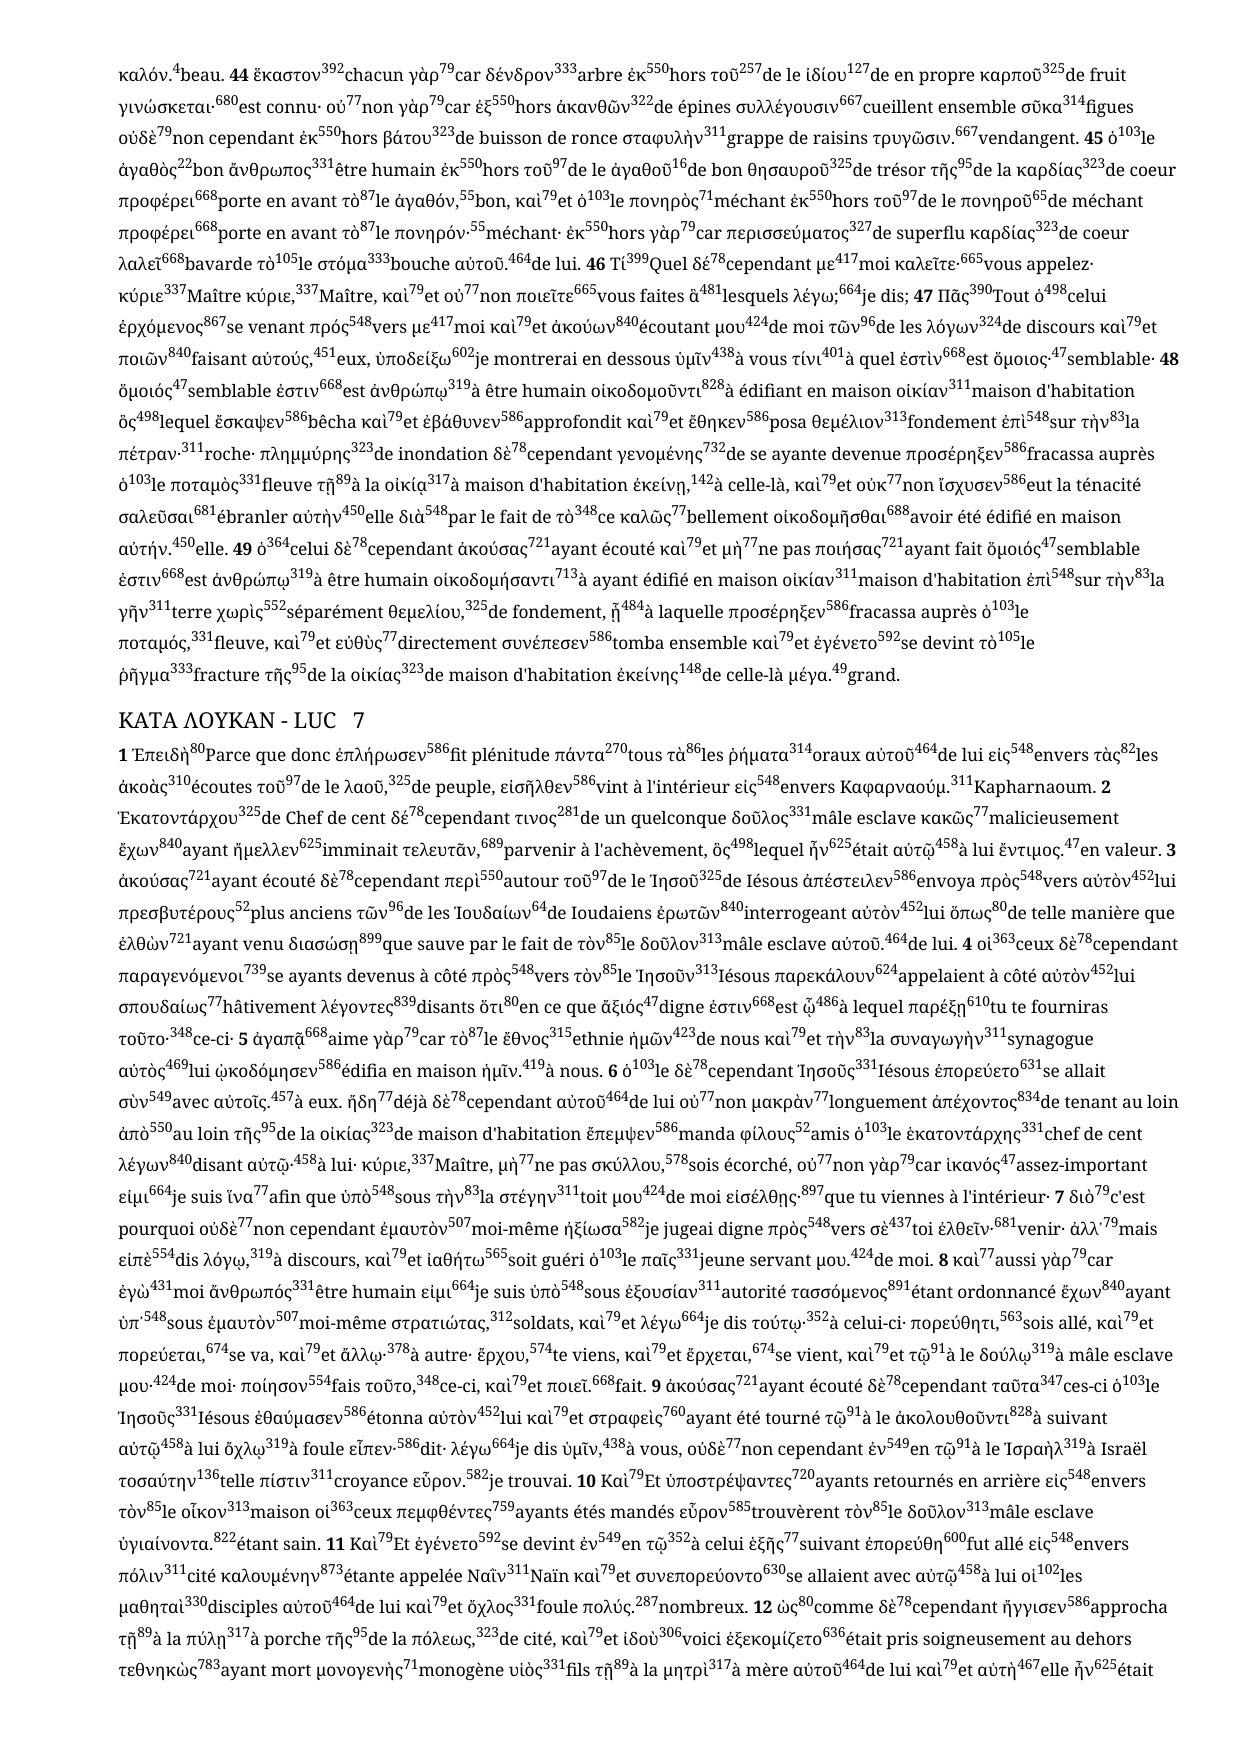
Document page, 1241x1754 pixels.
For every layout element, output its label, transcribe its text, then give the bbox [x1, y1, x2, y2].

text 1 Ἐγένετο592Se devint δὲ78cependant ἐν549en σαββάτῳ321à sabbat διαπορεύεσθαι690se aller à travers αὐτὸν452lui διὰ550par σπορίμων,66de champs ensemencés, καὶ79et ἔτιλλον624épilaient οἱ102les μαθηταὶ330disciples αὐτοῦ464de lui καὶ79et ἤσθιον624mangeaient τοὺς84les στάχυας312épis ψώχοντες839froissants ταῖς248à les χερσίν.316à mains. 2 τινὲς389des quelconques δὲ78cependant τῶν96de les Φαρισαίων324de Pharisiens εἶπαν·585dirent· τί399quel ποιεῖτε665vous faites ὃ500lequel οὐκ77non ἔξεστιν668est permis τοῖς92à les σάββασιν;320à sabbats; 3 καὶ79et ἀποκριθεὶς760ayant été répondu πρὸς548vers αὐτοὺς451eux εἶπεν586dit ὁ103le Ἰησοῦς·331Iésous· οὐδὲ77non cependant τοῦτο348ce-ci ἀνέγνωτε583vous prîtes connaissance ὃ482lequel ἐποίησεν586fit Δαυὶδ331Dauid ὅτε80lorsque ἐπείνασεν586eut faim αὐτὸς469lui καὶ79et οἱ363ceux μετ᾽550avec αὐτοῦ464de lui [ὄντες],839[étants], 4 [ὡς]77[comme] εἰσῆλθεν586vint à l'intérieur εἰς548envers τὸν85le οἶκον313maison τοῦ97de le θεοῦ325de Dieu καὶ79et τοὺς84les ἄρτους312pains τῆς95de la προθέσεως323de proposition λαβὼν721ayant pris ἔφαγεν586mangea καὶ79et ἔδωκεν586donna τοῖς351à ceux μετ᾽550avec αὐτοῦ,464de lui, οὓς479lesquels οὐκ77non ἔξεστιν668est permis φαγεῖν681manger εἰ551si μὴ77ne pas μόνους114seuls τοὺς84les ἱερεῖς;312sacrificateurs; 5 καὶ79et ἔλεγεν625disait αὐτοῖς·457à eux· κύριός331Maître ἐστιν668est τοῦ99de le σαββάτου327de sabbat ὁ103le υἱὸς331fils τοῦ97de le ἀνθρώπου.325de être humain. 6 Ἐγένετο592Se devint δὲ78cependant ἐν549en ἑτέρῳ123à autre-différent σαββάτῳ321à sabbat εἰσελθεῖν681venir à l'intérieur αὐτὸν452lui εἰς548envers τὴν83la συναγωγὴν311synagogue καὶ79et διδάσκειν.689enseigner. καὶ79et ἦν625était ἄνθρωπος331être humain ἐκεῖ77là καὶ79et ἡ101la χεὶρ329main αὐτοῦ464de lui ἡ101la δεξιὰ20droite ἦν625était ξηρά.45sèche. 7 παρετηροῦντο630se épiaient δὲ78cependant αὐτὸν452lui οἱ102les γραμματεῖς330lettrés καὶ79et οἱ102les Φαρισαῖοι330Pharisiens εἰ80si ἐν549en τῷ93à le σαββάτῳ321à sabbat θεραπεύσει,606soignera, ἵνα80afin que εὕρωσιν898que trouvent κατηγορεῖν689accuser αὐτοῦ.464de lui. 8 αὐτὸς469lui δὲ78cependant ᾔδει659avait su τοὺς84les διαλογισμοὺς312calculs au-travers αὐτῶν,463de eux, εἶπεν586dit δὲ78cependant τῷ91à le ἀνδρὶ319à homme τῷ352à celui ξηρὰν51sèche ἔχοντι828à ayant τὴν83la χεῖρα·311main· ἔγειρε570éveille καὶ79et στῆθι554dresse εἰς548envers τὸ87le μέσον·55au milieu· καὶ79et ἀναστὰς721ayant redressé ἔστη.586dressa. 9 εἶπεν586dit δὲ78cependant ὁ103le Ἰησοῦς331Iésous πρὸς548vers αὐτούς·451eux· ἐπερωτῶ664je surinterroge ὑμᾶς436vous εἰ80si ἔξεστιν668est permis τῷ93à le σαββάτῳ321à sabbat ἀγαθοποιῆσαι681faire bon ἢ79ou κακοποιῆσαι,681faire mal, ψυχὴν311âme σῶσαι681sauver ἢ79ou ἀπολέσαι;681dépérir; 10 καὶ79et περιβλεψάμενος740se ayant regardé autour πάντας268tous αὐτοὺς451eux εἶπεν586dit αὐτῷ·458à lui· ἔκτεινον554étends τὴν83la χεῖρά311main σου.442de toi. ὁ469celui δὲ78cependant ἐποίησεν586fit καὶ79et ἀποκατεστάθη600fut reconstitué ἡ101la χεὶρ329main αὐτοῦ.464de lui. 11 αὐτοὶ468eux δὲ78cependant ἐπλήσθησαν599furent rempli ἀνοίας323de inintelligence καὶ79et διελάλουν624bavardaient en séparant πρὸς548vers ἀλλήλους501les uns les autres τί399quel ἂν340le cas échéant ποιήσαιεν693que fassent τῷ91à le Ἰησοῦ.319à Iésous. 12 Ἐγένετο592Se devint δὲ78cependant ἐν549en ταῖς88à les ἡμέραις316à journées ταύταις141à celles-ci ἐξελθεῖν681sortir αὐτὸν452lui εἰς548envers τὸ87le ὄρος315montagne προσεύξασθαι,682se prier, καὶ79et ἦν625était διανυκτερεύων840passant toute la nuit ἐν549en τῇ89à la προσευχῇ317à prière τοῦ97de le θεοῦ.325de Dieu. 13 Καὶ79Et ὅτε80lorsque ἐγένετο592se devint ἡμέρα,329journée, προσεφώνησεν586voixa auprès τοὺς84les μαθητὰς312disciples αὐτοῦ,464de lui, καὶ79et ἐκλεξάμενος740se ayant élu ἀπ᾽550au loin αὐτῶν463de eux δώδεκα,52douze, οὓς479lesquels καὶ77aussi ἀποστόλους312envoyés ὠνόμασεν·586nomma· 14 Σίμωνα313Simon ὃν480lequel καὶ77aussi ὠνόμασεν586nomma Πέτρον,313Pierre, καὶ79et Ἀνδρέαν313André τὸν85le ἀδελφὸν313frère αὐτοῦ,464de lui, καὶ79et Ἰάκωβον313Iakobos καὶ79et Ἰωάννην313Ioannes καὶ79et Φίλιππον313Philippe καὶ79et Βαρθολομαῖον313Bar-Tolomaï 15 καὶ79et Μαθθαῖον313Matthaios καὶ79et Θωμᾶν313Thomas καὶ79et Ἰάκωβον313Iakobos Ἁλφαίου325de Alphaios καὶ79et Σίμωνα313Simon τὸν346celui καλούμενον875étant appelé ζηλωτὴν313zélote 16 καὶ79et Ἰούδαν313Iouda Ἰακώβου325de Iakobos καὶ79et Ἰούδαν313Iouda Ἰσκαριώθ,313Iskariote, ὃς498lequel ἐγένετο592se devint προδότης.331traître. 17 Καὶ79Et καταβὰς721ayant descendu μετ᾽550avec αὐτῶν463de eux ἔστη586dressa ἐπὶ550sur τόπου325de lieu πεδινοῦ,16de plat, καὶ79et ὄχλος331foule πολὺς287nombreux μαθητῶν324de disciples αὐτοῦ,464de lui, καὶ79et πλῆθος333multitude πολὺ289nombreux τοῦ97de le λαοῦ325de peuple ἀπὸ550au loin πάσης279de toute τῆς95de la Ἰουδαίας323de Ioudaia καὶ79et Ἰερουσαλὴμ323de Ierousalem καὶ79et τῆς95de la παραλίου14de coté de mer Τύρου323de Tyr καὶ79et Σιδῶνος,323de Sidon, 18 οἳ497lesquels ἦλθον585vinrent ἀκοῦσαι681écouter αὐτοῦ464de lui καὶ79et ἰαθῆναι683être guéri ἀπὸ550au loin τῶν94de les νόσων322de maladies αὐτῶν·463de eux· καὶ79et οἱ363ceux ἐνοχλούμενοι890étants remués en foule au-dedans ἀπὸ550au loin πνευμάτων326de souffles ἀκαθάρτων17de impurs ἐθεραπεύοντο,635étaient soigné, 19 καὶ79et πᾶς287tout ὁ103le ὄχλος331foule ἐζήτουν624cherchaient ἅπτεσθαι690se toucher αὐτοῦ,464de lui, ὅτι80en ce que δύναμις329puissance παρ᾽550à côté αὐτοῦ464de lui ἐξήρχετο631se sortait καὶ79et ἰᾶτο631se guérissait πάντας.372tous. 20 Καὶ79Et αὐτὸς469lui ἐπάρας721ayant surélevé τοὺς84les ὀφθαλμοὺς312yeux αὐτοῦ464de lui εἰς548envers τοὺς84les μαθητὰς312disciples αὐτοῦ464de lui ἔλεγεν·625disait· Μακάριοι46Bienheureux οἱ102les πτωχοί,70pauvres, ὅτι80en ce que ὑμετέρα443votres ἐστὶν668est ἡ101la βασιλεία329royauté τοῦ97de le θεοῦ.325de Dieu. 21 μακάριοι46bienheureux οἱ363ceux πεινῶντες839ayants faim νῦν,77maintenant, ὅτι80en ce que χορτασθήσεσθε.616vous serez fourragé. μακάριοι46bienheureux οἱ363ceux κλαίοντες839pleurants νῦν,77maintenant, ὅτι80en ce que γελάσετε.603vous rirez. 22 μακάριοί46bienheureux ἐστε665vous êtes ὅταν80lorsque le cas échéant μισήσωσιν898que haïssent ὑμᾶς436vous οἱ102les ἄνθρωποι330êtres humains καὶ79et ὅταν80lorsque le cas échéant ἀφορίσωσιν898que délimitent ὑμᾶς436vous καὶ79et ὀνειδίσωσιν898que réprouvent καὶ79et ἐκβάλωσιν898que éjectent τὸ87le ὄνομα315nom ὑμῶν441de vous ὡς80comme πονηρὸν55méchant ἕνεκα552à cause τοῦ97de le υἱοῦ325de fils τοῦ97de le ἀνθρώπου·325de être humain· 23 χάρητε562soyez étés de joie ἐν549en ἐκείνῃ142à celle-là τῇ89à la ἡμέρᾳ317à journée καὶ79et σκιρτήσατε,553tressaillez, ἰδοὺ306voici γὰρ79car ὁ103le μισθὸς331salaire ὑμῶν441de vous πολὺς47nombreux ἐν549en τῷ91à le οὐρανῷ·319à ciel· κατὰ548selon τὰ86les αὐτὰ347mêmes γὰρ79car ἐποίουν624faisaient τοῖς90à les προφήταις318à prophètes οἱ102les πατέρες330pères αὐτῶν.463de eux. 24 Πλὴν79Toutefois οὐαὶ304Ouai ὑμῖν438à vous τοῖς90à les πλουσίοις,58à riches, ὅτι80en ce que ἀπέχετε665vous tenez au loin τὴν83la παράκλησιν311appel à côté ὑμῶν.441de vous. 25 οὐαὶ304Ouai ὑμῖν,438à vous, οἱ368ceux ἐμπεπλησμένοι817ayants étés remplis dans νῦν,77maintenant, ὅτι80en ce que πεινάσετε.603vous aurez faim. οὐαί,304Ouai, οἱ368ceux γελῶντες844riants νῦν,77maintenant, ὅτι80en ce que πενθήσετε603vous endeuillerez καὶ79et κλαύσετε.603vous pleurerez. 26 οὐαὶ304Ouai ὅταν80lorsque le cas échéant ὑμᾶς436vous καλῶς77bellement εἴπωσιν898que disent πάντες286tous οἱ102les ἄνθρωποι·330êtres humains· κατὰ548selon τὰ86les αὐτὰ347mêmes γὰρ79car ἐποίουν624faisaient τοῖς90à les ψευδοπροφήταις318à faux prophètes οἱ102les πατέρες330pères αὐτῶν.463de eux. 27 Ἀλλ᾽79Mais ὑμῖν438à vous λέγω664je dis τοῖς351à ceux ἀκούουσιν·827à écoutants· ἀγαπᾶτε569aimez τοὺς84les ἐχθροὺς52ennemis ὑμῶν,441de vous, καλῶς77bellement ποιεῖτε569faites τοῖς351à ceux μισοῦσιν827à haïssants ὑμᾶς,436vous, 28 εὐλογεῖτε569élogiez τοὺς345ceux καταρωμένους848se faisants imprécation de haut en bas ὑμᾶς,436vous, προσεύχεσθε573que vous vous priez περὶ550autour τῶν357de ceux ἐπηρεαζόντων833de calomniants ὑμᾶς.436vous. 29 τῷ352à celui τύπτοντί828à tapant σε437toi ἐπὶ548sur τὴν83la σιαγόνα311mâchoire πάρεχε570fournis καὶ77aussi τὴν83la ἄλλην,371autre, καὶ79et ἀπὸ550au loin τοῦ358de celui αἴροντός834de levant σου442de toi τὸ87le ἱμάτιον315himation καὶ77aussi τὸν85le χιτῶνα313chiton μὴ77ne pas κωλύσῃς.897que tu empêches. 30 Παντὶ378à Tout αἰτοῦντί828à demandant σε437toi δίδου,570donne, καὶ79et ἀπὸ550au loin τοῦ358de celui αἴροντος834de levant τὰ86les σὰ434tiens μὴ77ne pas ἀπαίτει.570redemande au loin. 31 Καὶ79Et καθὼς77de haut en bas comme θέλετε665vous voulez ἵνα80afin que ποιῶσιν920que fassent ὑμῖν438à vous οἱ102les ἄνθρωποι330êtres humains ποιεῖτε569faites αὐτοῖς457à eux ὁμοίως.77semblablement. 32 καὶ79et εἰ80si ἀγαπᾶτε665vous aimez τοὺς345ceux ἀγαπῶντας821aimants ὑμᾶς,436vous, ποία408quelle ὑμῖν438à vous χάρις329grâce ἐστίν;668est; καὶ77aussi γὰρ79car οἱ102les ἁμαρτωλοὶ70fauteurs τοὺς345ceux ἀγαπῶντας821aimants αὐτοὺς451eux ἀγαπῶσιν.667aiment. 33 καὶ77aussi [γὰρ]79[car] ἐὰν80si le cas échéant ἀγαθοποιῆτε918que vous fassiez bon τοὺς345ceux ἀγαθοποιοῦντας821faisants bon ὑμᾶς,436vous, ποία408quelle ὑμῖν438à vous χάρις329grâce ἐστίν;668est; καὶ77aussi οἱ102les ἁμαρτωλοὶ70fauteurs τὸ87le αὐτὸ348même ποιοῦσιν.667font. 34 καὶ79et ἐὰν80si le cas échéant δανίσητε896que vous prêtiez παρ᾽550à côté ὧν491de lesquels ἐλπίζετε665vous espérez λαβεῖν,681prendre, ποία408quelle ὑμῖν438à vous χάρις329grâce [ἐστίν];668[est]; καὶ77aussi ἁμαρτωλοὶ70fauteurs ἁμαρτωλοῖς58à fauteurs δανίζουσιν667prêtent ἵνα80afin que ἀπολάβωσιν898que reçoivent τὰ86les ἴσα.54égaux. 35 πλὴν79toutefois ἀγαπᾶτε569aimez τοὺς84les ἐχθροὺς52ennemis ὑμῶν441de vous καὶ79et ἀγαθοποιεῖτε569faites bon καὶ79et δανίζετε569prêtez μηδὲν375ne pas un ἀπελπίζοντες·839désespérants· καὶ79et ἔσται612se sera ὁ103le μισθὸς331salaire ὑμῶν441de vous πολύς,390nombreux, καὶ79et ἔσεσθε609vous vous serez υἱοὶ330fils ὑψίστου,65de très haut, ὅτι80en ce que αὐτὸς469lui χρηστός47utile bon ἐστιν668est ἐπὶ548sur τοὺς84les ἀχαρίστους52ingrats καὶ79et πονηρούς.52méchants. 36 Γίνεσθε573Que vous vous devenez οἰκτίρμονες46compatissants καθὼς77de haut en bas comme [καὶ]79[et] ὁ103le πατὴρ331père ὑμῶν441de vous οἰκτίρμων47compatissant ἐστίν.668est. 37 Καὶ79Et μὴ77ne pas κρίνετε,569jugez, καὶ79et οὐ77non μὴ77ne pas κριθῆτε·908que vous soyez jugé· καὶ79et μὴ77ne pas καταδικάζετε,569exécutez en justice de haut en bas, καὶ79et οὐ77non μὴ77ne pas καταδικασθῆτε.908que vous soyez exécuté en justice de haut en bas. ἀπολύετε,569déliez au loin, καὶ79et ἀπολυθήσεσθε·616vous serez délié au loin· 38 δίδοτε,569donnez, καὶ79et δοθήσεται619sera donné ὑμῖν·438à vous· μέτρον315mesure καλὸν6beau πεπιεσμένον798ayant été serré σεσαλευμένον798ayant été ébranlé ὑπερεκχυννόμενον877étant déversé au-dessus δώσουσιν605donneront εἰς548envers τὸν85le κόλπον313sein ὑμῶν·441de vous· ᾧ146à lequel γὰρ79car μέτρῳ321à mesure μετρεῖτε665vous mesurez ἀντιμετρηθήσεται619sera mesuré en échange ὑμῖν.438à vous. 39 Εἶπεν586Dit δὲ78cependant καὶ77aussi παραβολὴν311parabole αὐτοῖς·457à eux· μήτι340ne serait-ce que δύναται674se peut τυφλὸς71aveugle τυφλὸν53aveugle ὁδηγεῖν;689guider en chemin; οὐχὶ340non pas ἀμφότεροι389tous deux εἰς548envers βόθυνον313fosse ἐμπεσοῦνται;611se tomberont dans; 40 οὐκ77non ἔστιν668est μαθητὴς331disciple ὑπὲρ548au-dessus τὸν85le διδάσκαλον·313enseignant· κατηρτισμένος813ayant été ajusté complètement δὲ78cependant πᾶς390tout ἔσται612se sera ὡς80comme ὁ103le διδάσκαλος331enseignant αὐτοῦ.464de lui. 41 Τί399Quel δὲ78cependant βλέπεις666tu regardes τὸ87le κάρφος315brindille τὸ348ce ἐν549en τῷ91à le ὀφθαλμῷ319à oeil τοῦ97de le ἀδελφοῦ325de frère σου,442de toi, τὴν83la δὲ78cependant δοκὸν311poutre τὴν344celle ἐν549en τῷ251à le ἰδίῳ121à en propre ὀφθαλμῷ319à oeil οὐ77non κατανοεῖς;666tu intelliges complètement; 42 πῶς77comment? δύνασαι672tu te peux λέγειν689dire τῷ91à le ἀδελφῷ319à frère σου·442de toi· ἀδελφέ,337frère, ἄφες554abandonne ἐκβάλω895que j'éjecte τὸ87le κάρφος315brindille τὸ348ce ἐν549en τῷ91à le ὀφθαλμῷ319à oeil σου,442de toi, αὐτὸς524toi-même τὴν83la ἐν549en τῷ91à le ὀφθαλμῷ319à oeil σου442de toi δοκὸν311poutre οὐ77non βλέπων;840regardant; ὑποκριτά,337hypocrite, ἔκβαλε554éjecte πρῶτον77premièrement τὴν83la δοκὸν311poutre ἐκ550hors τοῦ97de le ὀφθαλμοῦ325de oeil σου,442de toi, καὶ79et τότε77alors διαβλέψεις604tu regarderas à travers τὸ87le κάρφος315brindille τὸ348ce ἐν549en τῷ91à le ὀφθαλμῷ319à oeil τοῦ97de le ἀδελφοῦ325de frère σου442de toi ἐκβαλεῖν.681éjecter. 43 Οὐ77Non γάρ79car ἐστιν668est δένδρον333arbre καλὸν24beau ποιοῦν842faisant καρπὸν313fruit σαπρόν,4pourri, οὐδὲ79non cependant πάλιν77de nouveau δένδρον333arbre σαπρὸν24pourri ποιοῦν842faisant καρπὸν313fruit καλόν.4beau. 44 ἕκαστον392chacun γὰρ79car δένδρον333arbre ἐκ550hors τοῦ257de le ἰδίου127de en propre καρποῦ325de fruit γινώσκεται·680est connu· οὐ77non γὰρ79car ἐξ550hors ἀκανθῶν322de épines συλλέγουσιν667cueillent ensemble σῦκα314figues οὐδὲ79non cependant ἐκ550hors βάτου323de buisson de ronce σταφυλὴν311grappe de raisins τρυγῶσιν.667vendangent. 45 ὁ103le ἀγαθὸς22bon ἄνθρωπος331être humain ἐκ550hors τοῦ97de le ἀγαθοῦ16de bon θησαυροῦ325de trésor τῆς95de la καρδίας323de coeur προφέρει668porte en avant τὸ87le ἀγαθόν,55bon, καὶ79et ὁ103le πονηρὸς71méchant ἐκ550hors τοῦ97de le πονηροῦ65de méchant προφέρει668porte en avant τὸ87le πονηρόν·55méchant· ἐκ550hors γὰρ79car περισσεύματος327de superflu καρδίας323de coeur λαλεῖ668bavarde τὸ105le στόμα333bouche αὐτοῦ.464de lui. 46 Τί399Quel δέ78cependant με417moi καλεῖτε·665vous appelez· κύριε337Maître κύριε,337Maître, καὶ79et οὐ77non ποιεῖτε665vous faites ἃ481lesquels λέγω;664je dis; 47 Πᾶς390Tout ὁ498celui ἐρχόμενος867se venant πρός548vers με417moi καὶ79et ἀκούων840écoutant μου424de moi τῶν96de les λόγων324de discours καὶ79et ποιῶν840faisant αὐτούς,451eux, ὑποδείξω602je montrerai en dessous ὑμῖν438à vous τίνι401à quel ἐστὶν668est ὅμοιος·47semblable· 48 ὅμοιός47semblable ἐστιν668est ἀνθρώπῳ319à être humain οἰκοδομοῦντι828à édifiant en maison οἰκίαν311maison d'habitation ὃς498lequel ἔσκαψεν586bêcha καὶ79et ἐβάθυνεν586approfondit καὶ79et ἔθηκεν586posa θεμέλιον313fondement ἐπὶ548sur τὴν83la πέτραν·311roche· πλημμύρης323de inondation δὲ78cependant γενομένης732de se ayante devenue προσέρηξεν586fracassa auprès ὁ103le ποταμὸς331fleuve τῇ89à la οἰκίᾳ317à maison d'habitation ἐκείνῃ,142à celle-là, καὶ79et οὐκ77non ἴσχυσεν586eut la ténacité σαλεῦσαι681ébranler αὐτὴν450elle διὰ548par le fait de τὸ348ce καλῶς77bellement οἰκοδομῆσθαι688avoir été édifié en maison αὐτήν.450elle. 49 ὁ364celui δὲ78cependant ἀκούσας721ayant écouté καὶ79et μὴ77ne pas ποιήσας721ayant fait ὅμοιός47semblable ἐστιν668est ἀνθρώπῳ319à être humain οἰκοδομήσαντι713à ayant édifié en maison οἰκίαν311maison d'habitation ἐπὶ548sur τὴν83la γῆν311terre χωρὶς552séparément θεμελίου,325de fondement, ᾗ484à laquelle προσέρηξεν586fracassa auprès ὁ103le ποταμός,331fleuve, καὶ79et εὐθὺς77directement συνέπεσεν586tomba ensemble καὶ79et ἐγένετο592se devint τὸ105le ῥῆγμα333fracture τῆς95de la οἰκίας323de maison d'habitation ἐκείνης148de celle-là μέγα.49grand. [118, 59, 1181, 686]
text 1 Ἐπειδὴ80Parce que donc ἐπλήρωσεν586fit plénitude πάντα270tous τὰ86les ῥήματα314oraux αὐτοῦ464de lui εἰς548envers τὰς82les ἀκοὰς310écoutes τοῦ97de le λαοῦ,325de peuple, εἰσῆλθεν586vint à l'intérieur εἰς548envers Καφαρναούμ.311Kapharnaoum. 2 Ἑκατοντάρχου325de Chef de cent δέ78cependant τινος281de un quelconque δοῦλος331mâle esclave κακῶς77malicieusement ἔχων840ayant ἤμελλεν625imminait τελευτᾶν,689parvenir à l'achèvement, ὃς498lequel ἦν625était αὐτῷ458à lui ἔντιμος.47en valeur. 3 ἀκούσας721ayant écouté δὲ78cependant περὶ550autour τοῦ97de le Ἰησοῦ325de Iésous ἀπέστειλεν586envoya πρὸς548vers αὐτὸν452lui πρεσβυτέρους52plus anciens τῶν96de les Ἰουδαίων64de Ioudaiens ἐρωτῶν840interrogeant αὐτὸν452lui ὅπως80de telle manière que ἐλθὼν721ayant venu διασώσῃ899que sauve par le fait de τὸν85le δοῦλον313mâle esclave αὐτοῦ.464de lui. 4 οἱ363ceux δὲ78cependant παραγενόμενοι739se ayants devenus à côté πρὸς548vers τὸν85le Ἰησοῦν313Iésous παρεκάλουν624appelaient à côté αὐτὸν452lui σπουδαίως77hâtivement λέγοντες839disants ὅτι80en ce que ἄξιός47digne ἐστιν668est ᾧ486à lequel παρέξῃ610tu te fourniras τοῦτο·348ce-ci· 5 ἀγαπᾷ668aime γὰρ79car τὸ87le ἔθνος315ethnie ἡμῶν423de nous καὶ79et τὴν83la συναγωγὴν311synagogue αὐτὸς469lui ᾠκοδόμησεν586édifia en maison ἡμῖν.419à nous. 6 ὁ103le δὲ78cependant Ἰησοῦς331Iésous ἐπορεύετο631se allait σὺν549avec αὐτοῖς.457à eux. ἤδη77déjà δὲ78cependant αὐτοῦ464de lui οὐ77non μακρὰν77longuement ἀπέχοντος834de tenant au loin ἀπὸ550au loin τῆς95de la οἰκίας323de maison d'habitation ἔπεμψεν586manda φίλους52amis ὁ103le ἑκατοντάρχης331chef de cent λέγων840disant αὐτῷ·458à lui· κύριε,337Maître, μὴ77ne pas σκύλλου,578sois écorché, οὐ77non γὰρ79car ἱκανός47assez-important εἰμι664je suis ἵνα77afin que ὑπὸ548sous τὴν83la στέγην311toit μου424de moi εἰσέλθῃς·897que tu viennes à l'intérieur· 7 διὸ79c'est pourquoi οὐδὲ77non cependant ἐμαυτὸν507moi-même ἠξίωσα582je jugeai digne πρὸς548vers σὲ437toi ἐλθεῖν·681venir· ἀλλ᾽79mais εἰπὲ554dis λόγῳ,319à discours, καὶ79et ἰαθήτω565soit guéri ὁ103le παῖς331jeune servant μου.424de moi. 8 καὶ77aussi γὰρ79car ἐγὼ431moi ἄνθρωπός331être humain εἰμι664je suis ὑπὸ548sous ἐξουσίαν311autorité τασσόμενος891étant ordonnancé ἔχων840ayant ὑπ᾽548sous ἐμαυτὸν507moi-même στρατιώτας,312soldats, καὶ79et λέγω664je dis τούτῳ·352à celui-ci· πορεύθητι,563sois allé, καὶ79et πορεύεται,674se va, καὶ79et ἄλλῳ·378à autre· ἔρχου,574te viens, καὶ79et ἔρχεται,674se vient, καὶ79et τῷ91à le δούλῳ319à mâle esclave μου·424de moi· ποίησον554fais τοῦτο,348ce-ci, καὶ79et ποιεῖ.668fait. 9 ἀκούσας721ayant écouté δὲ78cependant ταῦτα347ces-ci ὁ103le Ἰησοῦς331Iésous ἐθαύμασεν586étonna αὐτὸν452lui καὶ79et στραφεὶς760ayant été tourné τῷ91à le ἀκολουθοῦντι828à suivant αὐτῷ458à lui ὄχλῳ319à foule εἶπεν·586dit· λέγω664je dis ὑμῖν,438à vous, οὐδὲ77non cependant ἐν549en τῷ91à le Ἰσραὴλ319à Israël τοσαύτην136telle πίστιν311croyance εὗρον.582je trouvai. 10 Καὶ79Et ὑποστρέψαντες720ayants retournés en arrière εἰς548envers τὸν85le οἶκον313maison οἱ363ceux πεμφθέντες759ayants étés mandés εὗρον585trouvèrent τὸν85le δοῦλον313mâle esclave ὑγιαίνοντα.822étant sain. 11 Καὶ79Et ἐγένετο592se devint ἐν549en τῷ352à celui ἑξῆς77suivant ἐπορεύθη600fut allé εἰς548envers πόλιν311cité καλουμένην873étante appelée Ναῒν311Naïn καὶ79et συνεπορεύοντο630se allaient avec αὐτῷ458à lui οἱ102les μαθηταὶ330disciples αὐτοῦ464de lui καὶ79et ὄχλος331foule πολύς.287nombreux. 12 ὡς80comme δὲ78cependant ἤγγισεν586approcha τῇ89à la πύλῃ317à porche τῆς95de la πόλεως,323de cité, καὶ79et ἰδοὺ306voici ἐξεκομίζετο636était pris soigneusement au dehors τεθνηκὼς783ayant mort μονογενὴς71monogène υἱὸς331fils τῇ89à la μητρὶ317à mère αὐτοῦ464de lui καὶ79et αὐτὴ467elle ἦν625était χήρα,329veuve, καὶ79et ὄχλος331foule τῆς95de la πόλεως323de cité ἱκανὸς71assez-important ἦν625était σὺν549avec αὐτῇ.456à elle. 13 καὶ79et ἰδὼν721ayant vu αὐτὴν450elle ὁ103le κύριος331Maître ἐσπλαγχνίσθη600fut remué aux entrailles ἐπ᾽549sur αὐτῇ456à elle καὶ79et εἶπεν586dit αὐτῇ·456à elle· μὴ77ne pas κλαῖε.570pleure. 14 καὶ79et προσελθὼν721ayant venu vers ἥψατο592se toucha τῆς95de la σοροῦ,323de cercueil, οἱ363ceux δὲ78cependant βαστάζοντες839mettants en charge ἔστησαν,585dressèrent, καὶ79et εἶπεν·586dit· νεανίσκε,337adolescent, σοὶ439à toi λέγω,664je dis, ἐγέρθητι.563sois éveillé. 15 καὶ79et ἀνεκάθισεν586assit de bas en haut ὁ103le νεκρὸς71mort καὶ79et ἤρξατο592se origina λαλεῖν,689bavarder, καὶ79et ἔδωκεν586donna αὐτὸν452lui τῇ89à la μητρὶ317à mère αὐτοῦ.464de lui. 16 ἔλαβεν586prit δὲ78cependant φόβος331effroi πάντας372tous καὶ79et ἐδόξαζον624glorifiaient τὸν85le θεὸν313Dieu λέγοντες839disants ὅτι80en ce que προφήτης331prophète μέγας22grand ἠγέρθη600fut éveillé ἐν549en ἡμῖν419à nous καὶ79et ὅτι80en ce que ἐπεσκέψατο592se rendit supervision ὁ103le θεὸς331Dieu τὸν85le λαὸν313peuple αὐτοῦ.464de lui. 17 καὶ79et ἐξῆλθεν586sortit ὁ103le λόγος331discours οὗτος156celui-ci ἐν549en ὅλῃ273à toute entière τῇ89à la Ἰουδαίᾳ317à Ioudaia περὶ550autour αὐτοῦ464de lui καὶ79et πάσῃ273à toute τῇ89à la περιχώρῳ.57à région alentour. 18 Καὶ79Et ἀπήγγειλαν585rapportèrent annonce Ἰωάννῃ319à Ioannes οἱ102les μαθηταὶ330disciples αὐτοῦ464de lui περὶ550autour πάντων282de tous τούτων.359de ces-ci. καὶ79et προσκαλεσάμενος740se ayant appelé auprès δύο52deux τινὰς268des quelconques τῶν96de les μαθητῶν324de disciples αὐτοῦ464de lui ὁ103le Ἰωάννης331Ioannes 19 ἔπεμψεν586manda πρὸς548vers τὸν85le κύριον313Maître λέγων·840disant· σὺ448toi εἶ666tu es ὁ364celui ἐρχόμενος867se venant ἢ79ou ἄλλον373autre προσδοκῶμεν;916que nous attendions; 20 παραγενόμενοι739se ayants devenus à côté δὲ78cependant πρὸς548vers αὐτὸν452lui οἱ102les ἄνδρες330hommes εἶπαν·585dirent· Ἰωάννης331Ioannes ὁ103le βαπτιστὴς331Baptiseur ἀπέστειλεν586envoya ἡμᾶς416nous πρὸς548vers σὲ437toi λέγων·840disant· σὺ448toi εἶ666tu es ὁ364celui ἐρχόμενος867se venant ἢ79ou ἄλλον373autre προσδοκῶμεν;916que nous attendions; 21 ἐν549en ἐκείνῃ142à celle-là τῇ89à la ὥρᾳ317à heure ἐθεράπευσεν586soigna πολλοὺς372nombreux ἀπὸ550au loin νόσων322de maladies καὶ79et μαστίγων322de fouets καὶ79et πνευμάτων326de souffles πονηρῶν17de méchants καὶ79et τυφλοῖς58à aveugles πολλοῖς274à nombreux ἐχαρίσατο592se fit grâce βλέπειν.689regarder. 22 καὶ79et ἀποκριθεὶς760ayant été répondu εἶπεν586dit αὐτοῖς·457à eux· πορευθέντες759ayants étés allés ἀπαγγείλατε553rapportez annonce Ἰωάννῃ319à Ioannes ἃ481lesquels εἴδετε583vous vîtes καὶ79et ἠκούσατε·583vous écoutâtes· τυφλοὶ70aveugles ἀναβλέπουσιν,667regardent de bas en haut, χωλοὶ70boiteux περιπατοῦσιν,667piétinent autour, λεπροὶ70lépreux καθαρίζονται679sont purifiés καὶ79et κωφοὶ70sourds muets ἀκούουσιν,667écoutent, νεκροὶ70morts ἐγείρονται,679sont éveillés, πτωχοὶ70pauvres εὐαγγελίζονται·679sont évangélisés· 23 καὶ79et μακάριός47bienheureux ἐστιν668est ὃς498lequel ἐὰν340si le cas échéant μὴ77ne pas σκανδαλισθῇ911que soit scandalisé ἐν549en ἐμοί.420à moi. 24 Ἀπελθόντων715de Ayants éloignés δὲ78cependant τῶν96de les ἀγγέλων324de anges Ἰωάννου325de Ioannes ἤρξατο592se origina λέγειν689dire πρὸς548vers τοὺς84les ὄχλους312foules περὶ550autour Ἰωάννου·325de Ioannes· τί399quel ἐξήλθατε583vous sortîtes εἰς548envers τὴν83la ἔρημον51déserte θεάσασθαι;682se contempler; κάλαμον313calame ὑπὸ550sous ἀνέμου325de vent σαλευόμενον;875étant ébranlé; 25 ἀλλὰ79mais τί399quel ἐξήλθατε583vous sortîtes ἰδεῖν;681voir; ἄνθρωπον313être humain ἐν549en μαλακοῖς11à moelleux ἱματίοις320à himations ἠμφιεσμένον;796ayant été revêtu autour; ἰδοὺ306voici οἱ363ceux ἐν549en ἱματισμῷ319à habillement d'himation ἐνδόξῳ10à glorieux καὶ79et τρυφῇ317à délicatesse ὑπάρχοντες839subsistants ἐν549en τοῖς92à les βασιλείοις60à royaux εἰσίν.667sont. 26 ἀλλὰ79mais τί399quel ἐξήλθατε583vous sortîtes ἰδεῖν;681voir; προφήτην;313prophète; ναὶ304oui λέγω664je dis ὑμῖν,438à vous, καὶ79et περισσότερον53plus surabondant προφήτου.325de prophète. 27 οὗτός364celui-ci ἐστιν668est περὶ550autour οὗ492de lequel γέγραπται·654a été graphé· ἰδοὺ306voici ἀποστέλλω664j'envoie τὸν85le ἄγγελόν313ange μου424de moi πρὸ550d'avant προσώπου327de face σου,442de toi, ὃς498lequel κατασκευάσει606préparera de haut en bas τὴν83la ὁδόν311chemin σου442de toi ἔμπροσθέν552en devers σου.442de toi. 28 λέγω664je dis ὑμῖν,438à vous, μείζων22plus grand ἐν549en γεννητοῖς58à engendrés γυναικῶν322de femmes Ἰωάννου325de Ioannes οὐδείς390aucun ἐστιν·668est· ὁ103le δὲ78cependant μικρότερος71plus petit ἐν549en τῇ89à la βασιλείᾳ317à royauté τοῦ97de le θεοῦ325de Dieu μείζων47plus grand αὐτοῦ464de lui ἐστιν.668est. 29 Καὶ79Et πᾶς287tout ὁ103le λαὸς331peuple ἀκούσας721ayant écouté καὶ79et οἱ102les τελῶναι330collecteurs de taxes ἐδικαίωσαν585justifièrent τὸν85le θεὸν313Dieu βαπτισθέντες759ayants étés baptisés τὸ87le βάπτισμα315baptême Ἰωάννου·325de Ioannes· 30 οἱ102les δὲ78cependant Φαρισαῖοι330Pharisiens καὶ79et οἱ102les νομικοὶ70légistes τὴν83la βουλὴν311dessein τοῦ97de le θεοῦ325de Dieu ἠθέτησαν585démirent εἰς548envers ἑαυτοὺς527eux-mêmes μὴ77ne pas βαπτισθέντες759ayants étés baptisés ὑπ᾽550sous αὐτοῦ.464de lui. 31 Τίνι402à Quel οὖν79donc ὁμοιώσω602je rendrai semblable τοὺς84les ἀνθρώπους312êtres humains τῆς95de la γενεᾶς323de génération ταύτης148de celle-ci καὶ79et τίνι402à quel εἰσὶν667sont ὅμοιοι;46semblables; 32 ὅμοιοί46semblables εἰσιν667sont παιδίοις320à petits servants τοῖς353à ces ἐν549en ἀγορᾷ317à agora καθημένοις856à se étants assis καὶ79et προσφωνοῦσιν829à voixants auprès ἀλλήλοις503à les uns les autres ἃ499lesquels λέγει·668dit· ηὐλήσαμεν581nous flûtâmes ὑμῖν438à vous καὶ79et οὐκ77non ὠρχήσασθε,589vous vous dansâtes, ἐθρηνήσαμεν581nous fîmes des thrènes καὶ79et οὐκ77non ἐκλαύσατε.583vous pleurâtes. 33 ἐλήλυθεν642a venu γὰρ79car Ἰωάννης331Ioannes ὁ103le βαπτιστὴς331Baptiseur μὴ79ne pas ἐσθίων840mangeant ἄρτον313pain μήτε79et ni πίνων840buvant οἶνον,313vin, καὶ79et λέγετε·665vous dites· δαιμόνιον315démon ἔχει.668a. 34 ἐλήλυθεν642a venu ὁ103le υἱὸς331fils τοῦ97de le ἀνθρώπου325de être humain ἐσθίων840mangeant καὶ79et πίνων,840buvant, καὶ79et λέγετε·665vous dites· ἰδοὺ306voici ἄνθρωπος331être humain φάγος331glouton καὶ79et οἰνοπότης,331buveur de vin, φίλος71ami τελωνῶν324de collecteurs de taxes καὶ79et ἁμαρτωλῶν.64de fauteurs. 35 καὶ79et ἐδικαιώθη600fut justifié ἡ101la σοφία329sagesse ἀπὸ550au loin πάντων282de tous τῶν98de les τέκνων326de enfants αὐτῆς.462de elle. 36 Ἠρώτα625Interrogeait δέ78cependant τις390un quelconque αὐτὸν452lui τῶν96de les Φαρισαίων324de Pharisiens ἵνα80afin que φάγῃ899que mange μετ᾽550avec αὐτοῦ,464de lui, καὶ79et εἰσελθὼν721ayant venu à l'intérieur εἰς548envers τὸν85le οἶκον313maison τοῦ97de le Φαρισαίου325de Pharisien κατεκλίθη.600fut cliné de haut en bas. 37 καὶ79et ἰδοὺ306voici γυνὴ329femme ἥτις496laquelle une quelconque ἦν625était ἐν549en τῇ89à la πόλει317à cité ἁμαρτωλός,45fauteuse, καὶ79et ἐπιγνοῦσα719ayante reconnue ὅτι80en ce que κατάκειται674se couche de haut en bas ἐν549en τῇ89à la οἰκίᾳ317à maison d'habitation τοῦ97de le Φαρισαίου,325de Pharisien, κομίσασα719ayante prise soigneusement ἀλάβαστρον315alabastre μύρου327de onguent 38 καὶ79et στᾶσα719ayante dressée ὀπίσω77derrière παρὰ548à côté τοὺς84les πόδας312pieds αὐτοῦ464de lui κλαίουσα838pleurante τοῖς92à les δάκρυσιν320à larmes ἤρξατο592se origina βρέχειν689pleuvoir τοὺς84les πόδας312pieds αὐτοῦ464de lui καὶ79et ταῖς88à les θριξὶν316à cheveux τῆς95de la κεφαλῆς323de tête αὐτῆς462de elle ἐξέμασσεν625essuyait καὶ79et κατεφίλει625affectionnait de haut en bas τοὺς84les πόδας312pieds αὐτοῦ464de lui καὶ79et ἤλειφεν625huilait τῷ93à le μύρῳ.321à onguent. 39 ἰδὼν721ayant vu δὲ78cependant ὁ103le Φαρισαῖος331Pharisien ὁ364celui καλέσας721ayant appelé αὐτὸν452lui εἶπεν586dit ἐν549en ἑαυτῷ533à lui-même λέγων·840disant· οὗτος364celui-ci εἰ80si ἦν625était προφήτης,331prophète, ἐγίνωσκεν625connaissait ἂν340le cas échéant τίς408quelle καὶ79et ποταπὴ172de quelle sorte ἡ101la γυνὴ329femme ἥτις496laquelle une quelconque ἅπτεται674se touche αὐτοῦ,464de lui, ὅτι80en ce que ἁμαρτωλός45fauteuse ἐστιν.668est. 40 Καὶ79Et ἀποκριθεὶς760ayant été répondu ὁ103le Ἰησοῦς331Iésous εἶπεν586dit πρὸς548vers αὐτόν·452lui· Σίμων,337Simon, ἔχω664j'ai σοί439à toi τι375un quelconque εἰπεῖν.681dire. ὁ469celui δέ·78cependant· διδάσκαλε,337enseignant, εἰπέ,554dis, φησίν.668déclare. 41 δύο196deux χρεοφειλέται330débiteurs de dettes ἦσαν624étaient δανιστῇ319à prêteur τινι·275à un quelconque· ὁ103le εἷς71un ὤφειλεν625devait δηνάρια314deniers πεντακόσια,180cinq cents, ὁ103le δὲ78cependant ἕτερος390autre-différent πεντήκοντα.54cinquante. 42 μὴ77ne pas ἐχόντων833de ayants αὐτῶν463de eux ἀποδοῦναι681redonner ἀμφοτέροις377à tous deux ἐχαρίσατο.592se fit grâce. τίς410quel οὖν79donc αὐτῶν463de eux πλεῖον73plus nombreusement ἀγαπήσει606aimera αὐτόν;452lui; 43 ἀποκριθεὶς760ayant été répondu Σίμων331Simon εἶπεν·586dit· ὑπολαμβάνω664je prends en dessous ὅτι80en ce que ᾧ486à lequel τὸ87le πλεῖον6plus nombreusement ἐχαρίσατο.592se fit grâce. ὁ469celui δὲ78cependant εἶπεν586dit αὐτῷ·458à lui· ὀρθῶς77droitement ἔκρινας.584tu jugeas. 44 καὶ79et στραφεὶς760ayant été tourné πρὸς548vers τὴν83la γυναῖκα311femme τῷ91à le Σίμωνι319à Simon ἔφη·625déclarait· βλέπεις666tu regardes ταύτην136celle-ci τὴν83la γυναῖκα;311femme; εἰσῆλθόν582je vins à l'intérieur σου442de toi εἰς548envers τὴν83la οἰκίαν,311maison d'habitation, ὕδωρ315eau μοι420à moi ἐπὶ548sur πόδας312pieds οὐκ77non ἔδωκας·584tu donnas· αὕτη362celle-ci δὲ78cependant τοῖς92à les δάκρυσιν320à larmes ἔβρεξέν586plut μου424de moi τοὺς84les πόδας312pieds καὶ79et ταῖς88à les θριξὶν316à cheveux αὐτῆς462de elle ἐξέμαξεν.586essuya. 45 φίλημά315embrassade μοι420à moi οὐκ77non ἔδωκας·584tu donnas· αὕτη362celle-ci δὲ78cependant ἀφ᾽550au loin ἧς490de laquelle εἰσῆλθον582je vins à l'intérieur οὐ77non διέλιπεν586laissa séparation καταφιλοῦσά838affectionnante de haut en bas μου424de moi τοὺς84les πόδας.312pieds. 46 ἐλαίῳ321à huile d'olive τὴν83la κεφαλήν311tête μου424de moi οὐκ77non ἤλειψας·584tu huilas· αὕτη362celle-ci δὲ78cependant μύρῳ321à onguent ἤλειψεν586huila τοὺς84les πόδας312pieds μου.424de moi. 47 οὗ494de lequel χάριν552en grâce de λέγω664je dis σοι,439à toi, ἀφέωνται653ont été abandonnés αἱ100les ἁμαρτίαι328fautes αὐτῆς462de elle αἱ100les πολλαί,284nombreuses, ὅτι80en ce que ἠγάπησεν586aima πολύ·375nombreux· ᾧ486à lequel δὲ78cependant ὀλίγον77peu ἀφίεται,680est abandonné, ὀλίγον77peu ἀγαπᾷ.668aime. 48 εἶπεν586dit δὲ78cependant αὐτῇ·456à elle· ἀφέωνταί653ont été abandonnés σου442de toi αἱ100les ἁμαρτίαι.328fautes. 49 Καὶ79Et ἤρξαντο591se originèrent οἱ363ceux συνανακείμενοι866se couchants de bas en haut ensemble λέγειν689dire ἐν549en ἑαυτοῖς·532à eux-mêmes· τίς410quel οὗτός364celui-ci ἐστιν668est ὃς498lequel καὶ77aussi ἁμαρτίας310fautes ἀφίησιν;668abandonne; 50 εἶπεν586dit δὲ78cependant πρὸς548vers τὴν83la γυναῖκα·311femme· ἡ101la πίστις329croyance σου442de toi σέσωκέν642a sauvé σε·437toi· πορεύου574te va εἰς548envers εἰρήνην.311paix. [118, 739, 1181, 1682]
text ΚΑΤΑ ΛΟΥΚΑΝ - LUC 7 [118, 705, 1181, 735]
